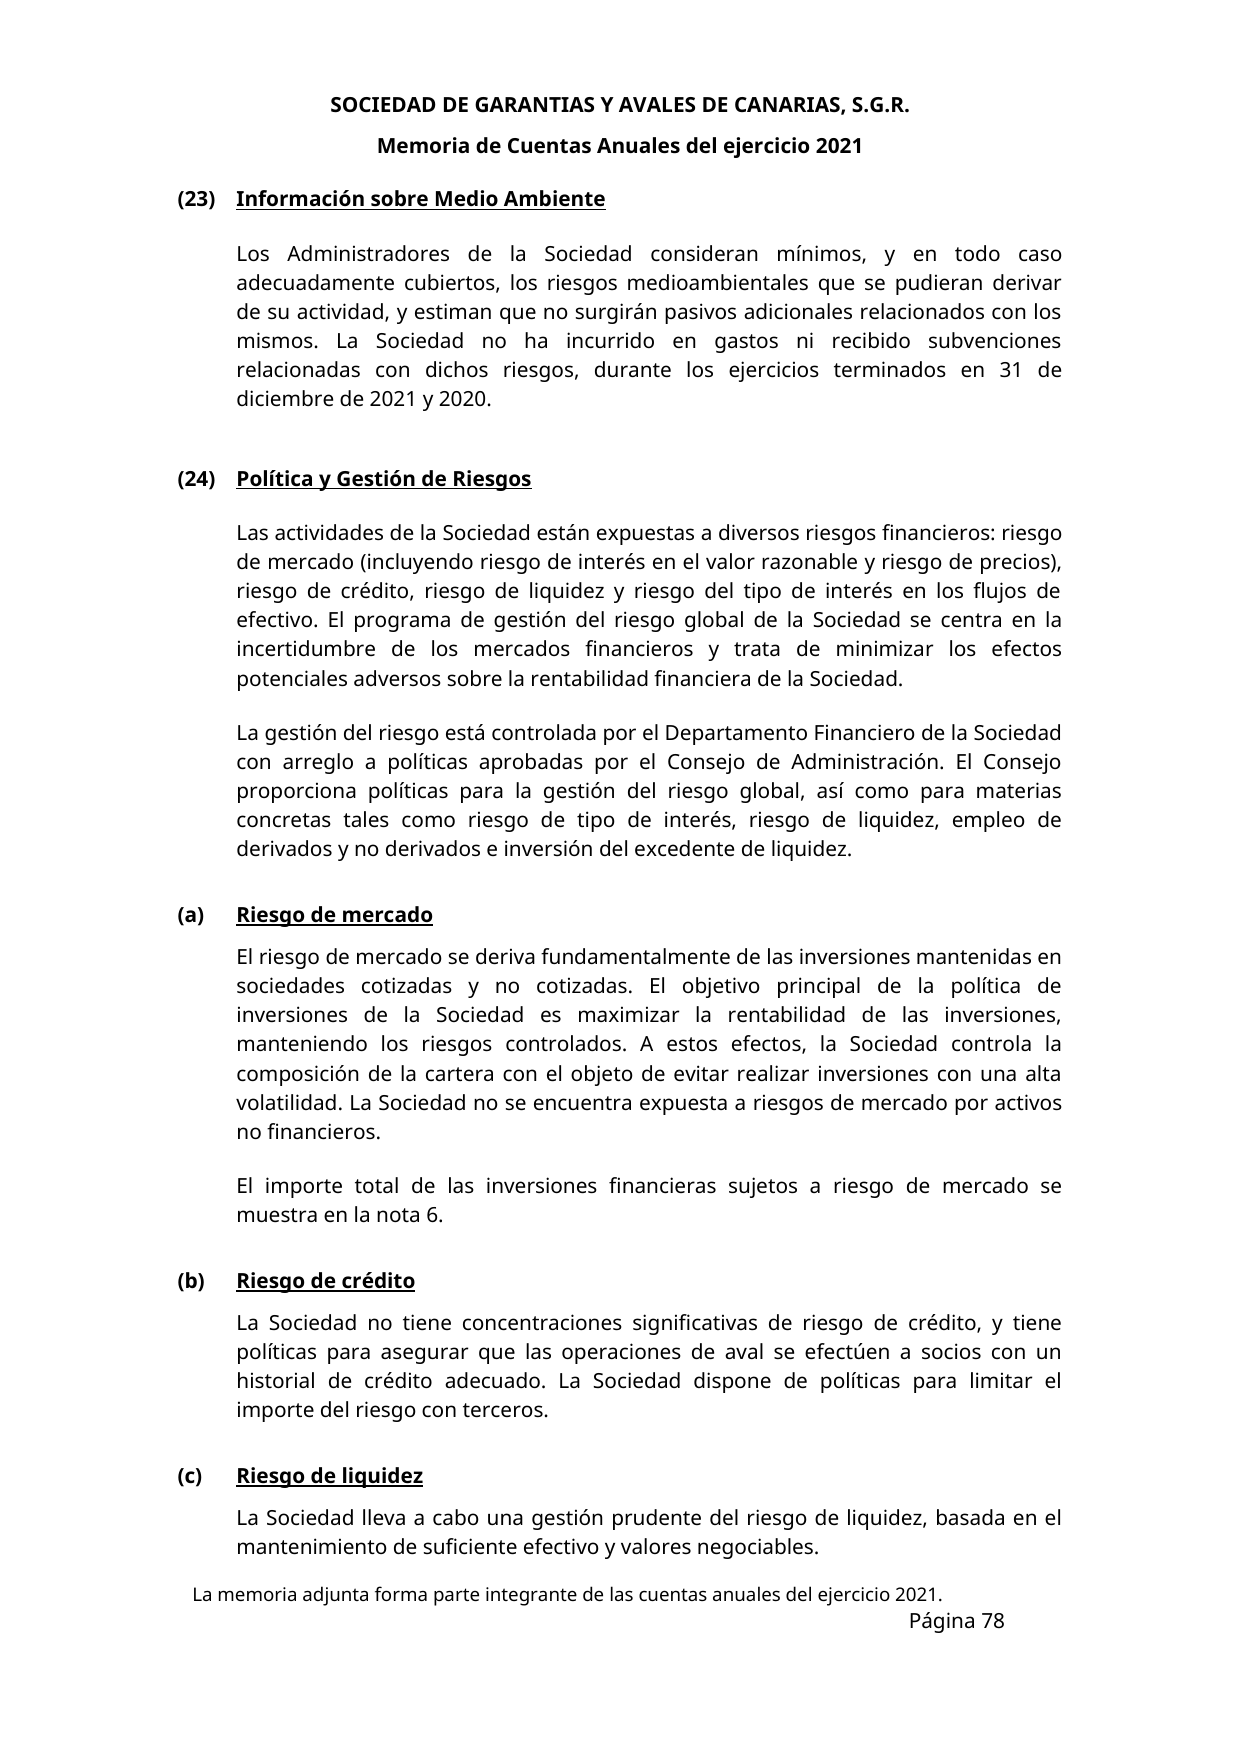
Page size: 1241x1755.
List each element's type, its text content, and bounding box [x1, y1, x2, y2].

list Riesgo de liquidez [177, 1461, 1063, 1489]
text El importe total de las inversiones financieras sujetos a riesgo de mercado se muestra en la nota 6. [236, 1170, 1063, 1228]
text Los Administradores de la Sociedad consideran mínimos, y en todo caso adecuadamente cubiertos, los riesgos medioambientales que se pudieran derivar de su actividad, y estiman que no surgirán pasivos adicionales relacionados con los mismos. La Sociedad no ha incurrido en gastos ni recibido subvenciones relacionadas con dichos riesgos, durante los ejercicios terminados en 31 de diciembre de 2021 y 2020. [236, 238, 1063, 413]
list Riesgo de mercado [177, 900, 1063, 928]
list Riesgo de crédito [177, 1266, 1063, 1294]
subtitle (24) Política y Gestión de Riesgos [177, 463, 1063, 492]
subtitle (23) Información sobre Medio Ambiente [177, 183, 1063, 213]
text La Sociedad no tiene concentraciones significativas de riesgo de crédito, y tiene políticas para asegurar que las operaciones de aval se efectúen a socios con un historial de crédito adecuado. La Sociedad dispone de políticas para limitar el importe del riesgo con terceros. [236, 1307, 1063, 1424]
text La Sociedad lleva a cabo una gestión prudente del riesgo de liquidez, basada en el mantenimiento de suficiente efectivo y valores negociables. [236, 1502, 1063, 1560]
text Las actividades de la Sociedad están expuestas a diversos riesgos financieros: riesgo de mercado (incluyendo riesgo de interés en el valor razonable y riesgo de precios), riesgo de crédito, riesgo de liquidez y riesgo del tipo de interés en los flujos de efectivo. El programa de gestión del riesgo global de la Sociedad se centra en la incertidumbre de los mercados financieros y trata de minimizar los efectos potenciales adversos sobre la rentabilidad financiera de la Sociedad. [236, 517, 1063, 692]
text El riesgo de mercado se deriva fundamentalmente de las inversiones mantenidas en sociedades cotizadas y no cotizadas. El objetivo principal de la política de inversiones de la Sociedad es maximizar la rentabilidad de las inversiones, manteniendo los riesgos controlados. A estos efectos, la Sociedad controla la composición de la cartera con el objeto de evitar realizar inversiones con una alta volatilidad. La Sociedad no se encuentra expuesta a riesgos de mercado por activos no financieros. [236, 941, 1063, 1145]
text La gestión del riesgo está controlada por el Departamento Financiero de la Sociedad con arreglo a políticas aprobadas por el Consejo de Administración. El Consejo proporciona políticas para la gestión del riesgo global, así como para materias concretas tales como riesgo de tipo de interés, riesgo de liquidez, empleo de derivados y no derivados e inversión del excedente de liquidez. [236, 717, 1063, 863]
